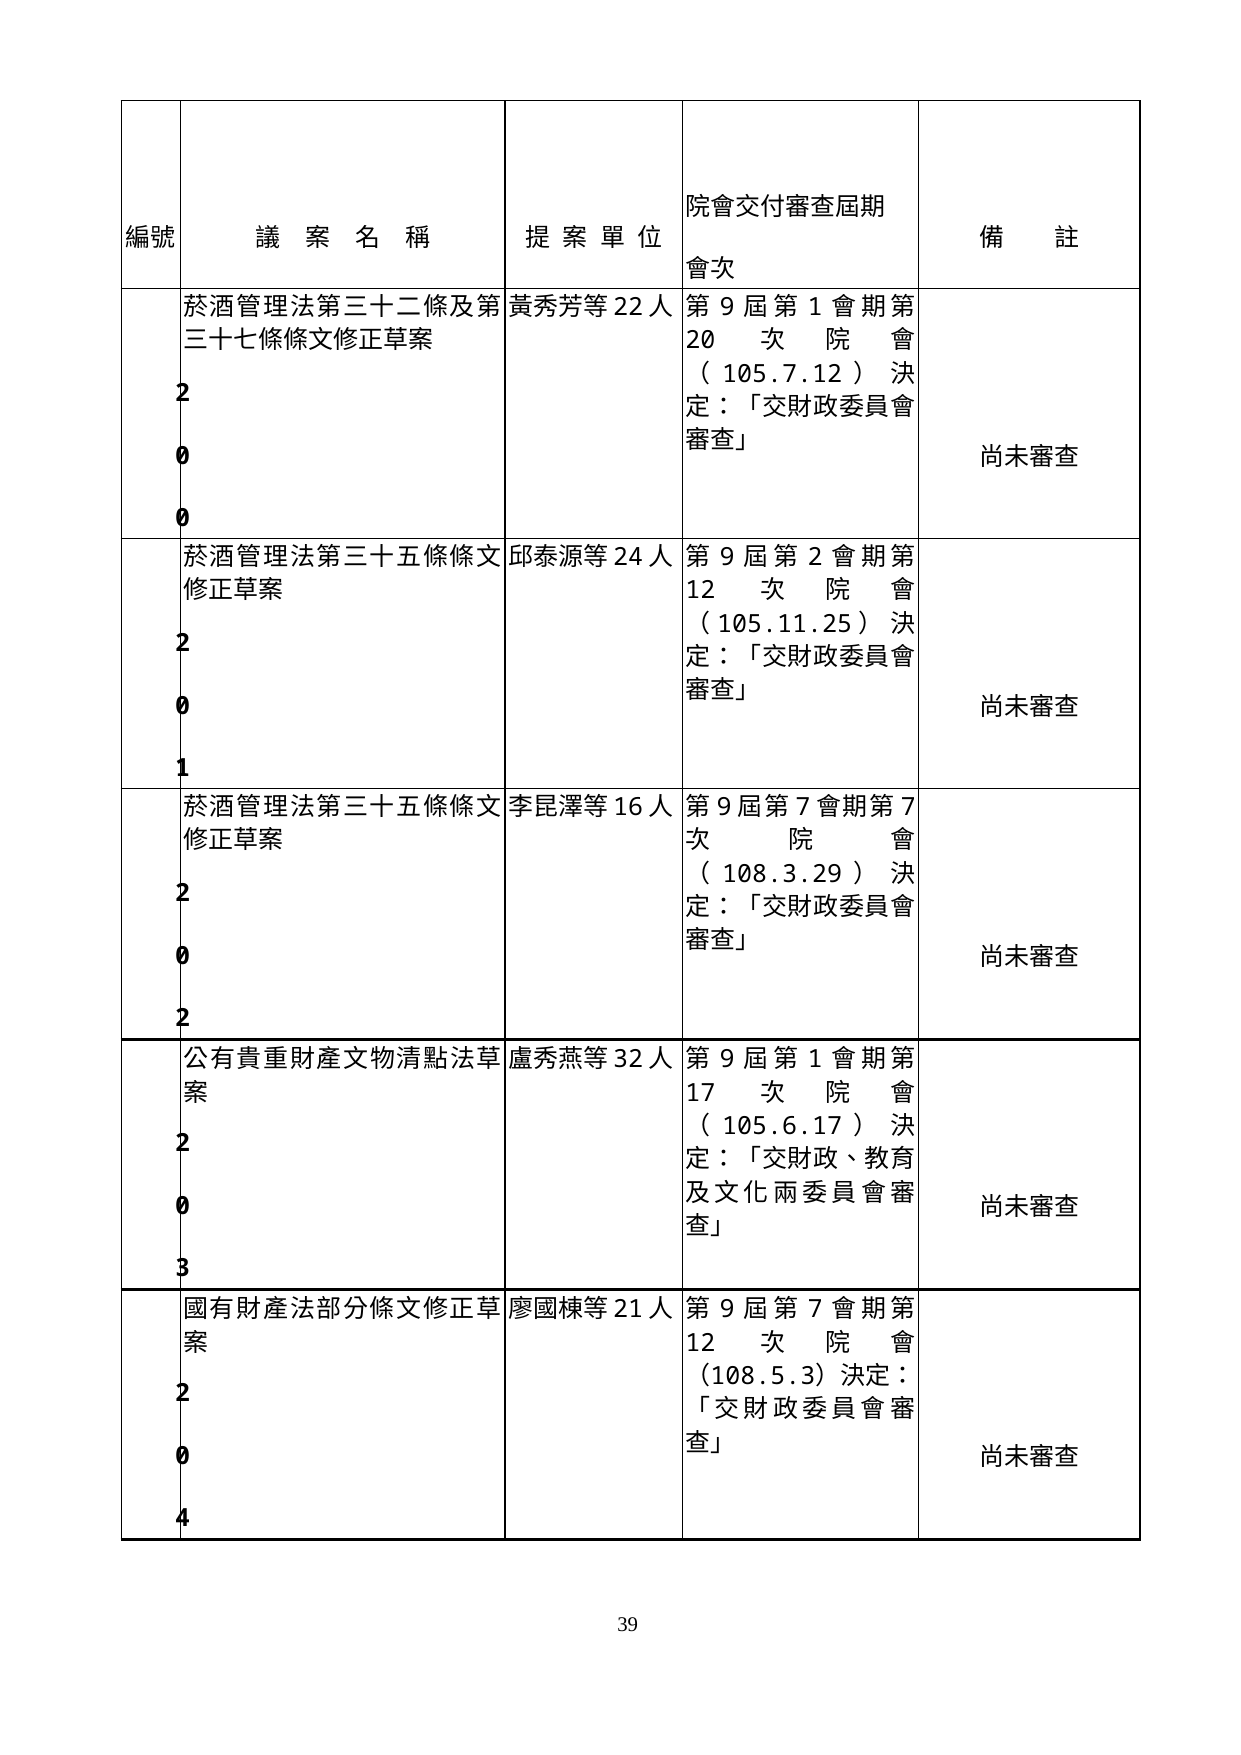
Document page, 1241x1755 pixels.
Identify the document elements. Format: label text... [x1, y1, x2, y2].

table_cell 李昆澤等16人 [506, 789, 682, 1038]
table_cell 菸酒管理法第三十五條條文修正草案 [181, 789, 504, 1038]
table_header 備 註 [919, 101, 1139, 288]
table_cell 尚未審查 [919, 539, 1139, 788]
table_cell 廖國棟等21人 [506, 1291, 682, 1538]
table_cell 菸酒管理法第三十二條及第三十七條條文修正草案 [181, 289, 504, 538]
table_cell 盧秀燕等32人 [506, 1041, 682, 1288]
table_cell 第9屆第7會期第7次院會（108.3.29）決定：「交財政委員會審查」 [683, 789, 918, 1038]
table_cell 國有財產法部分條文修正草案 [181, 1291, 504, 1538]
table_cell [122, 1041, 180, 1288]
table_cell 菸酒管理法第三十五條條文修正草案 [181, 539, 504, 788]
table_header 編號 [122, 101, 180, 288]
table_cell 尚未審查 [919, 789, 1139, 1038]
table_cell 第9屆第7會期第12次院會（108.5.3）決定：「交財政委員會審查」 [683, 1291, 918, 1538]
table_cell 尚未審查 [919, 1041, 1139, 1288]
table_cell [122, 1291, 180, 1538]
table_cell [122, 789, 180, 1038]
table_cell [122, 289, 180, 538]
table_cell 第9屆第1會期第20次院會（105.7.12）決定：「交財政委員會審查」 [683, 289, 918, 538]
table_header 議 案 名 稱 [181, 101, 504, 288]
table_header 提 案 單 位 [506, 101, 682, 288]
table_cell 尚未審查 [919, 1291, 1139, 1538]
table_cell [122, 539, 180, 788]
table_header 院會交付審查屆期 會次 [683, 101, 918, 288]
table_cell 邱泰源等24人 [506, 539, 682, 788]
table_cell 公有貴重財產文物清點法草案 [181, 1041, 504, 1288]
table_cell 第9屆第2會期第12次院會（105.11.25）決定：「交財政委員會審查」 [683, 539, 918, 788]
table_cell 第9屆第1會期第17次院會（105.6.17）決定：「交財政、教育及文化兩委員會審查」 [683, 1041, 918, 1288]
table_cell 黃秀芳等22人 [506, 289, 682, 538]
table_cell 尚未審查 [919, 289, 1139, 538]
